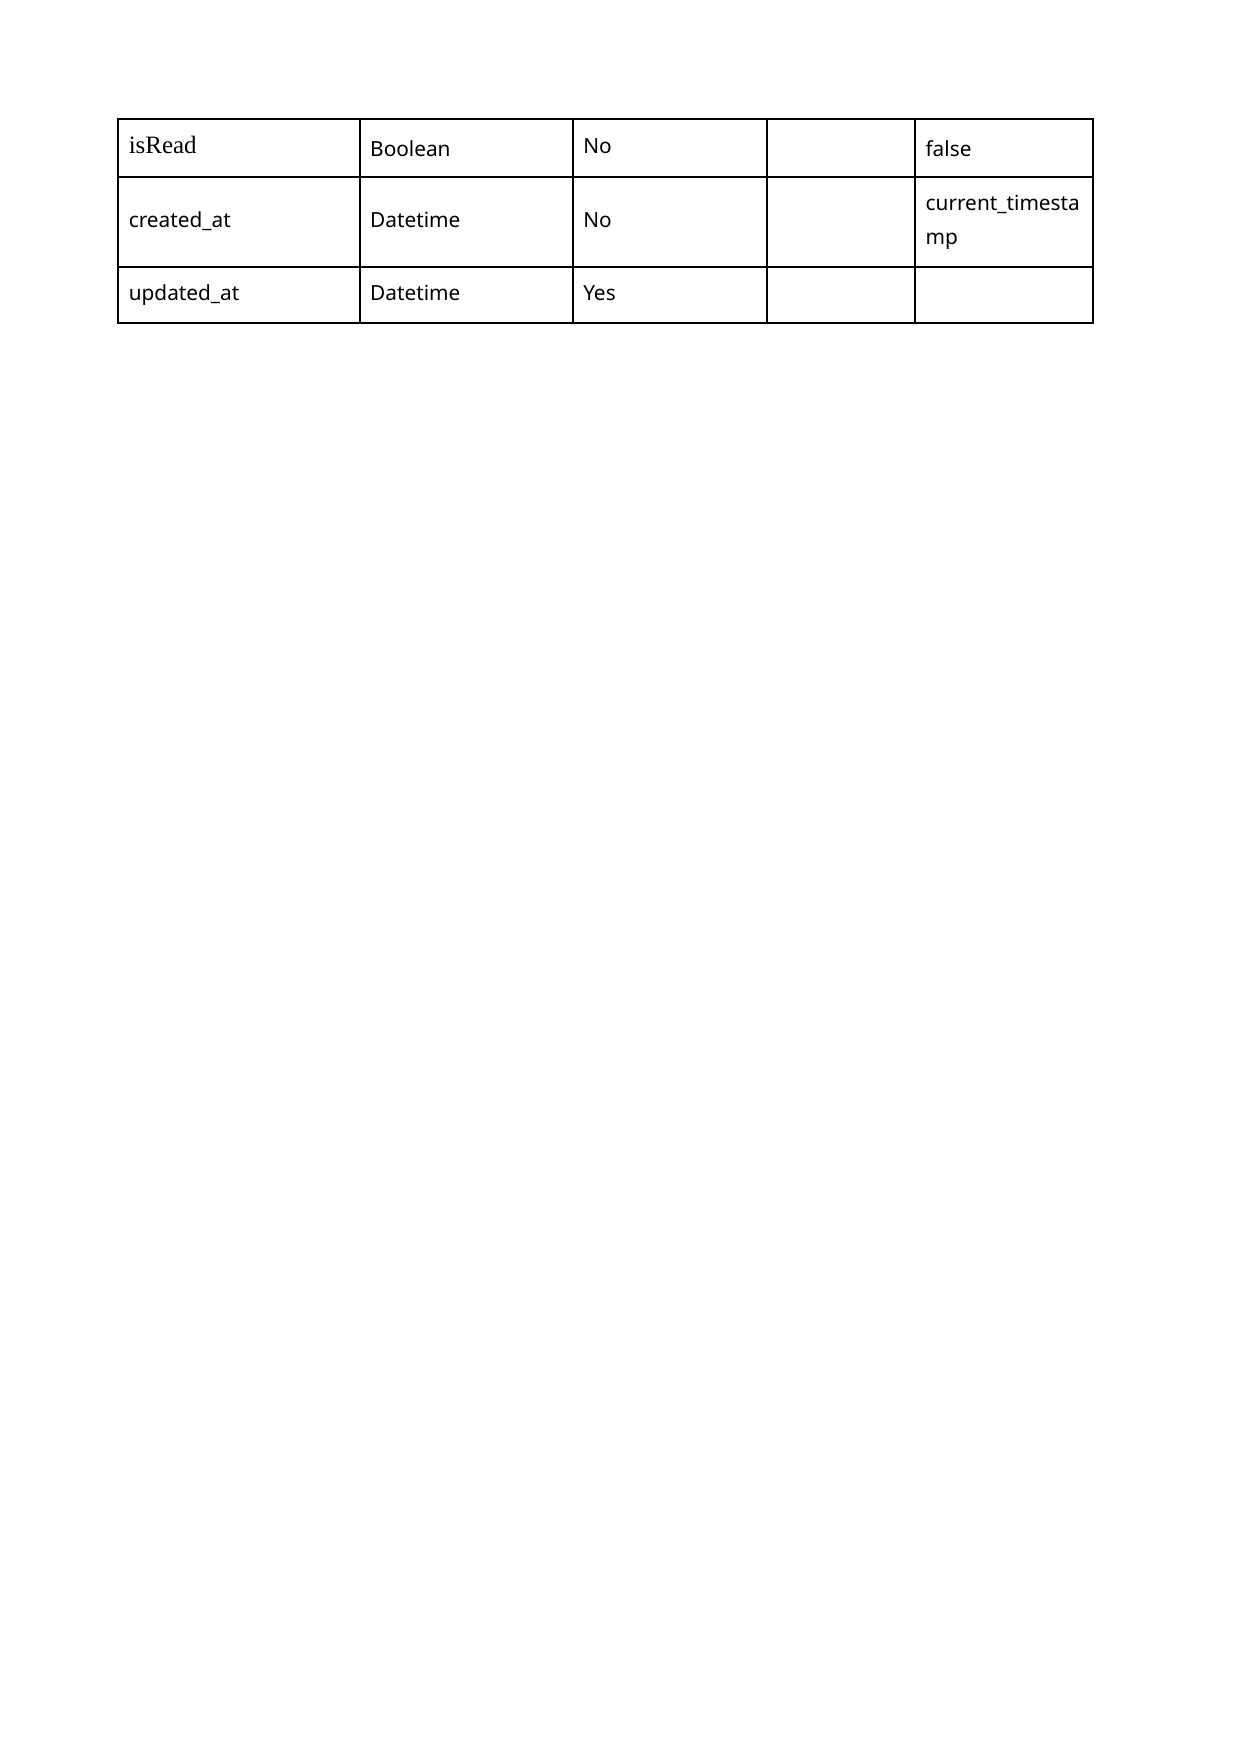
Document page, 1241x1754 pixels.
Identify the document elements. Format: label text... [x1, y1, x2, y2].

table_cell No [574, 120, 766, 176]
table_cell updated_at [119, 268, 359, 322]
table_cell Yes [574, 268, 766, 322]
table_cell created_at [119, 178, 359, 266]
table_cell [916, 268, 1092, 322]
table_cell false [916, 120, 1092, 176]
table_cell isRead [119, 120, 359, 176]
table_cell Boolean [361, 120, 572, 176]
table_cell No [574, 178, 766, 266]
table_cell Datetime [361, 178, 572, 266]
table_cell current_timestamp [916, 178, 1092, 266]
table_cell Datetime [361, 268, 572, 322]
table_cell [768, 178, 914, 266]
table_cell [768, 120, 914, 176]
table_cell [768, 268, 914, 322]
